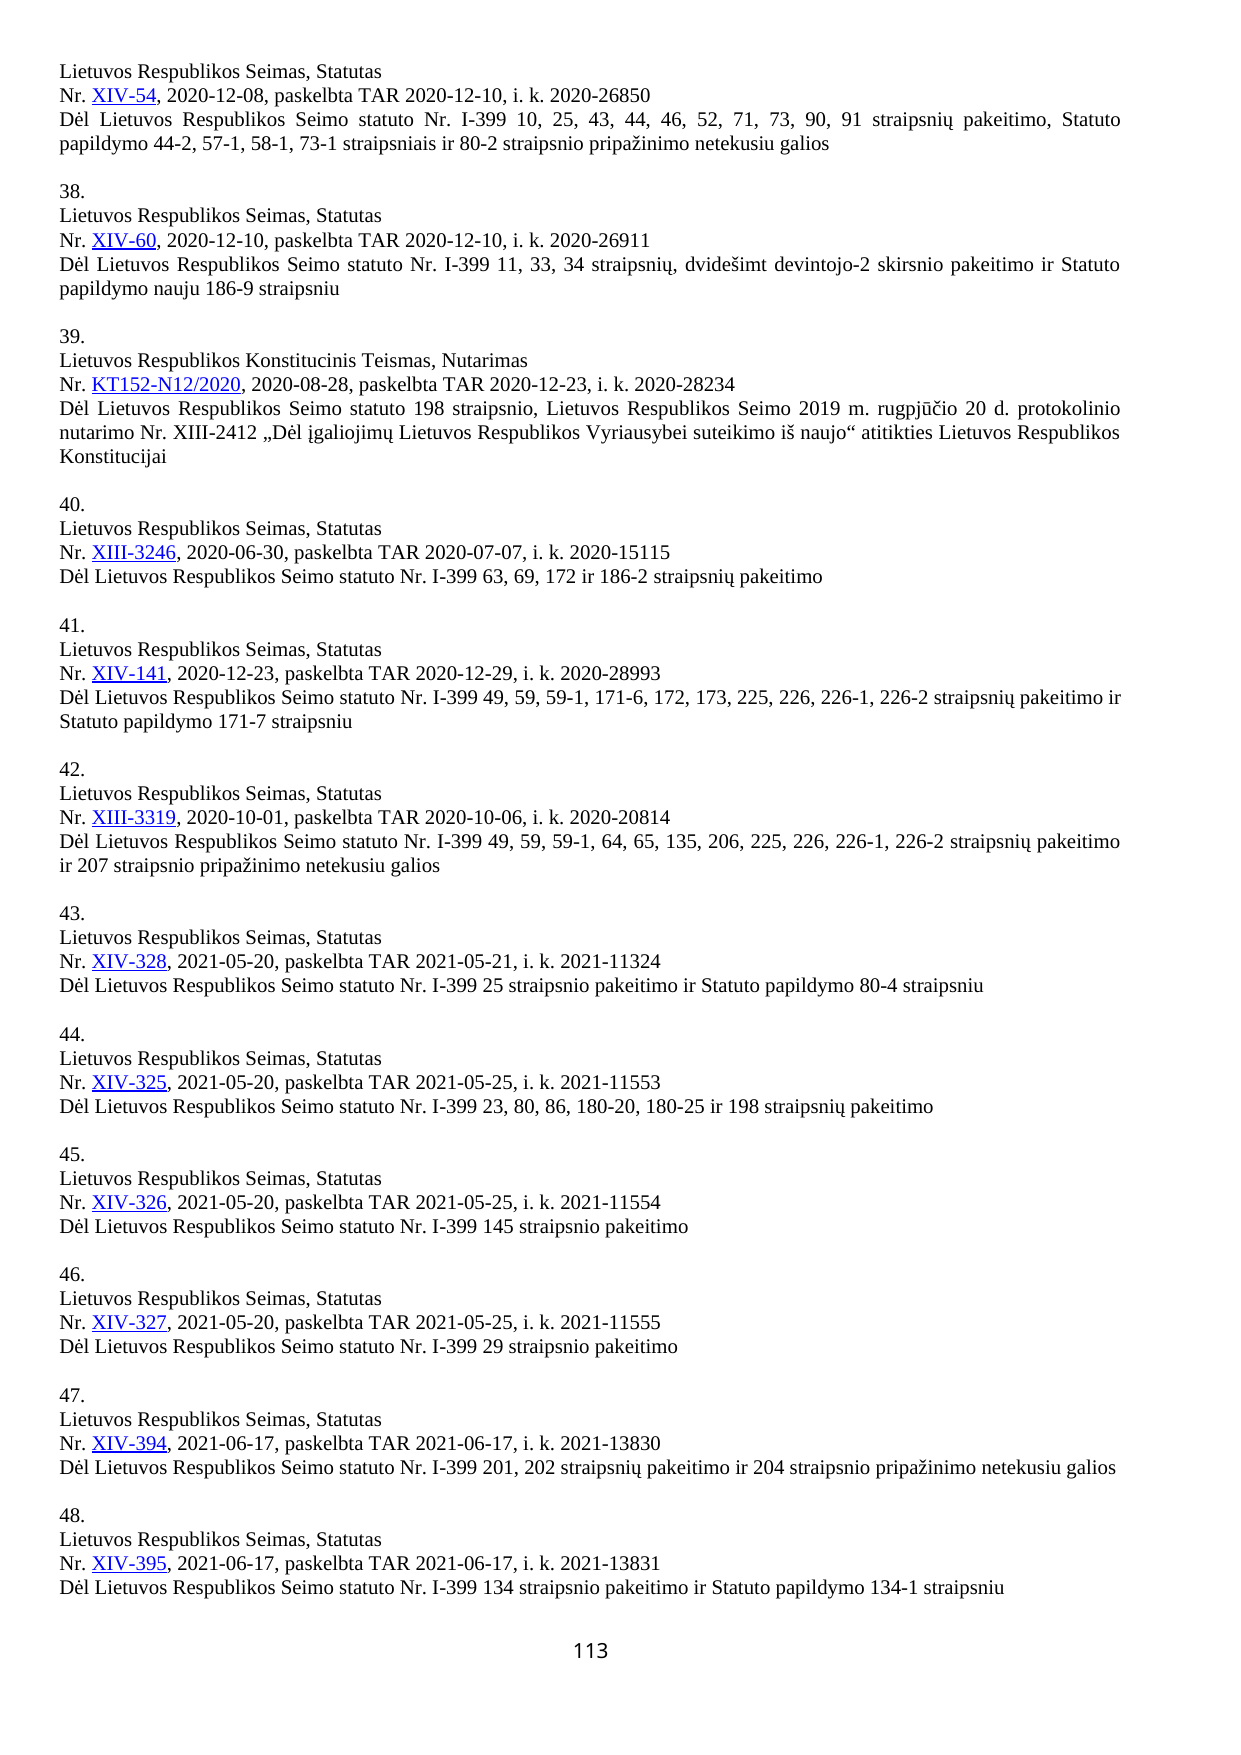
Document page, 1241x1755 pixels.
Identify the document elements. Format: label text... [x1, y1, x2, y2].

text 46. [59, 1262, 1122, 1286]
text Dėl Lietuvos Respublikos Seimo statuto Nr. I-399 11, 33, 34 straipsnių, dvidešimt devintojo-2 skirsnio pakeitimo ir Statuto papildymo nauju 186-9 straipsniu [59, 252, 1122, 300]
text Lietuvos Respublikos Seimas, Statutas [59, 1046, 1122, 1070]
text Lietuvos Respublikos Seimas, Statutas [59, 1527, 1122, 1551]
text Dėl Lietuvos Respublikos Seimo statuto Nr. I-399 10, 25, 43, 44, 46, 52, 71, 73, 90, 91 straipsnių pakeitimo, Statuto papildymo 44-2, 57-1, 58-1, 73-1 straipsniais ir 80-2 straipsnio pripažinimo netekusiu galios [59, 107, 1122, 155]
text 38. [59, 179, 1122, 203]
text 45. [59, 1142, 1122, 1166]
text Lietuvos Respublikos Seimas, Statutas [59, 59, 1122, 83]
text 44. [59, 1022, 1122, 1046]
text Nr. XIV-325, 2021-05-20, paskelbta TAR 2021-05-25, i. k. 2021-11553 [59, 1070, 1122, 1094]
text Lietuvos Respublikos Seimas, Statutas [59, 516, 1122, 540]
text 40. [59, 492, 1122, 516]
text Dėl Lietuvos Respublikos Seimo statuto Nr. I-399 49, 59, 59-1, 171-6, 172, 173, 225, 226, 226-1, 226-2 straipsnių pakeitimo ir Statuto papildymo 171-7 straipsniu [59, 685, 1122, 733]
text Nr. XIV-54, 2020-12-08, paskelbta TAR 2020-12-10, i. k. 2020-26850 [59, 83, 1122, 107]
text Lietuvos Respublikos Seimas, Statutas [59, 637, 1122, 661]
text 42. [59, 757, 1122, 781]
text 43. [59, 901, 1122, 925]
text Lietuvos Respublikos Konstitucinis Teismas, Nutarimas [59, 348, 1122, 372]
text Nr. XIV-395, 2021-06-17, paskelbta TAR 2021-06-17, i. k. 2021-13831 [59, 1551, 1122, 1575]
text Nr. XIV-141, 2020-12-23, paskelbta TAR 2020-12-29, i. k. 2020-28993 [59, 661, 1122, 685]
text Dėl Lietuvos Respublikos Seimo statuto Nr. I-399 29 straipsnio pakeitimo [59, 1334, 1122, 1358]
text Nr. XIV-60, 2020-12-10, paskelbta TAR 2020-12-10, i. k. 2020-26911 [59, 227, 1122, 252]
text Lietuvos Respublikos Seimas, Statutas [59, 1166, 1122, 1190]
text Dėl Lietuvos Respublikos Seimo statuto Nr. I-399 25 straipsnio pakeitimo ir Statuto papildymo 80-4 straipsniu [59, 973, 1122, 997]
text Nr. XIV-327, 2021-05-20, paskelbta TAR 2021-05-25, i. k. 2021-11555 [59, 1310, 1122, 1334]
text Dėl Lietuvos Respublikos Seimo statuto Nr. I-399 23, 80, 86, 180-20, 180-25 ir 198 straipsnių pakeitimo [59, 1094, 1122, 1118]
text Lietuvos Respublikos Seimas, Statutas [59, 925, 1122, 949]
text Lietuvos Respublikos Seimas, Statutas [59, 781, 1122, 805]
text Nr. XIV-394, 2021-06-17, paskelbta TAR 2021-06-17, i. k. 2021-13830 [59, 1431, 1122, 1455]
text 41. [59, 612, 1122, 637]
text Dėl Lietuvos Respublikos Seimo statuto 198 straipsnio, Lietuvos Respublikos Seimo 2019 m. rugpjūčio 20 d. protokolinio nutarimo Nr. XIII-2412 „Dėl įgaliojimų Lietuvos Respublikos Vyriausybei suteikimo iš naujo“ atitikties Lietuvos Respublikos Konstitucijai [59, 396, 1122, 468]
text Dėl Lietuvos Respublikos Seimo statuto Nr. I-399 145 straipsnio pakeitimo [59, 1214, 1122, 1238]
text 47. [59, 1382, 1122, 1407]
text 48. [59, 1503, 1122, 1527]
text Nr. KT152-N12/2020, 2020-08-28, paskelbta TAR 2020-12-23, i. k. 2020-28234 [59, 372, 1122, 396]
text Lietuvos Respublikos Seimas, Statutas [59, 203, 1122, 227]
text 39. [59, 324, 1122, 348]
text Dėl Lietuvos Respublikos Seimo statuto Nr. I-399 63, 69, 172 ir 186-2 straipsnių pakeitimo [59, 564, 1122, 588]
text Dėl Lietuvos Respublikos Seimo statuto Nr. I-399 201, 202 straipsnių pakeitimo ir 204 straipsnio pripažinimo netekusiu galios [59, 1455, 1122, 1479]
text Nr. XIV-328, 2021-05-20, paskelbta TAR 2021-05-21, i. k. 2021-11324 [59, 949, 1122, 973]
text Nr. XIII-3319, 2020-10-01, paskelbta TAR 2020-10-06, i. k. 2020-20814 [59, 805, 1122, 829]
text Lietuvos Respublikos Seimas, Statutas [59, 1286, 1122, 1310]
text Nr. XIV-326, 2021-05-20, paskelbta TAR 2021-05-25, i. k. 2021-11554 [59, 1190, 1122, 1214]
text Lietuvos Respublikos Seimas, Statutas [59, 1407, 1122, 1431]
text Dėl Lietuvos Respublikos Seimo statuto Nr. I-399 134 straipsnio pakeitimo ir Statuto papildymo 134-1 straipsniu [59, 1575, 1122, 1599]
text Dėl Lietuvos Respublikos Seimo statuto Nr. I-399 49, 59, 59-1, 64, 65, 135, 206, 225, 226, 226-1, 226-2 straipsnių pakeitimo ir 207 straipsnio pripažinimo netekusiu galios [59, 829, 1122, 877]
text Nr. XIII-3246, 2020-06-30, paskelbta TAR 2020-07-07, i. k. 2020-15115 [59, 540, 1122, 564]
